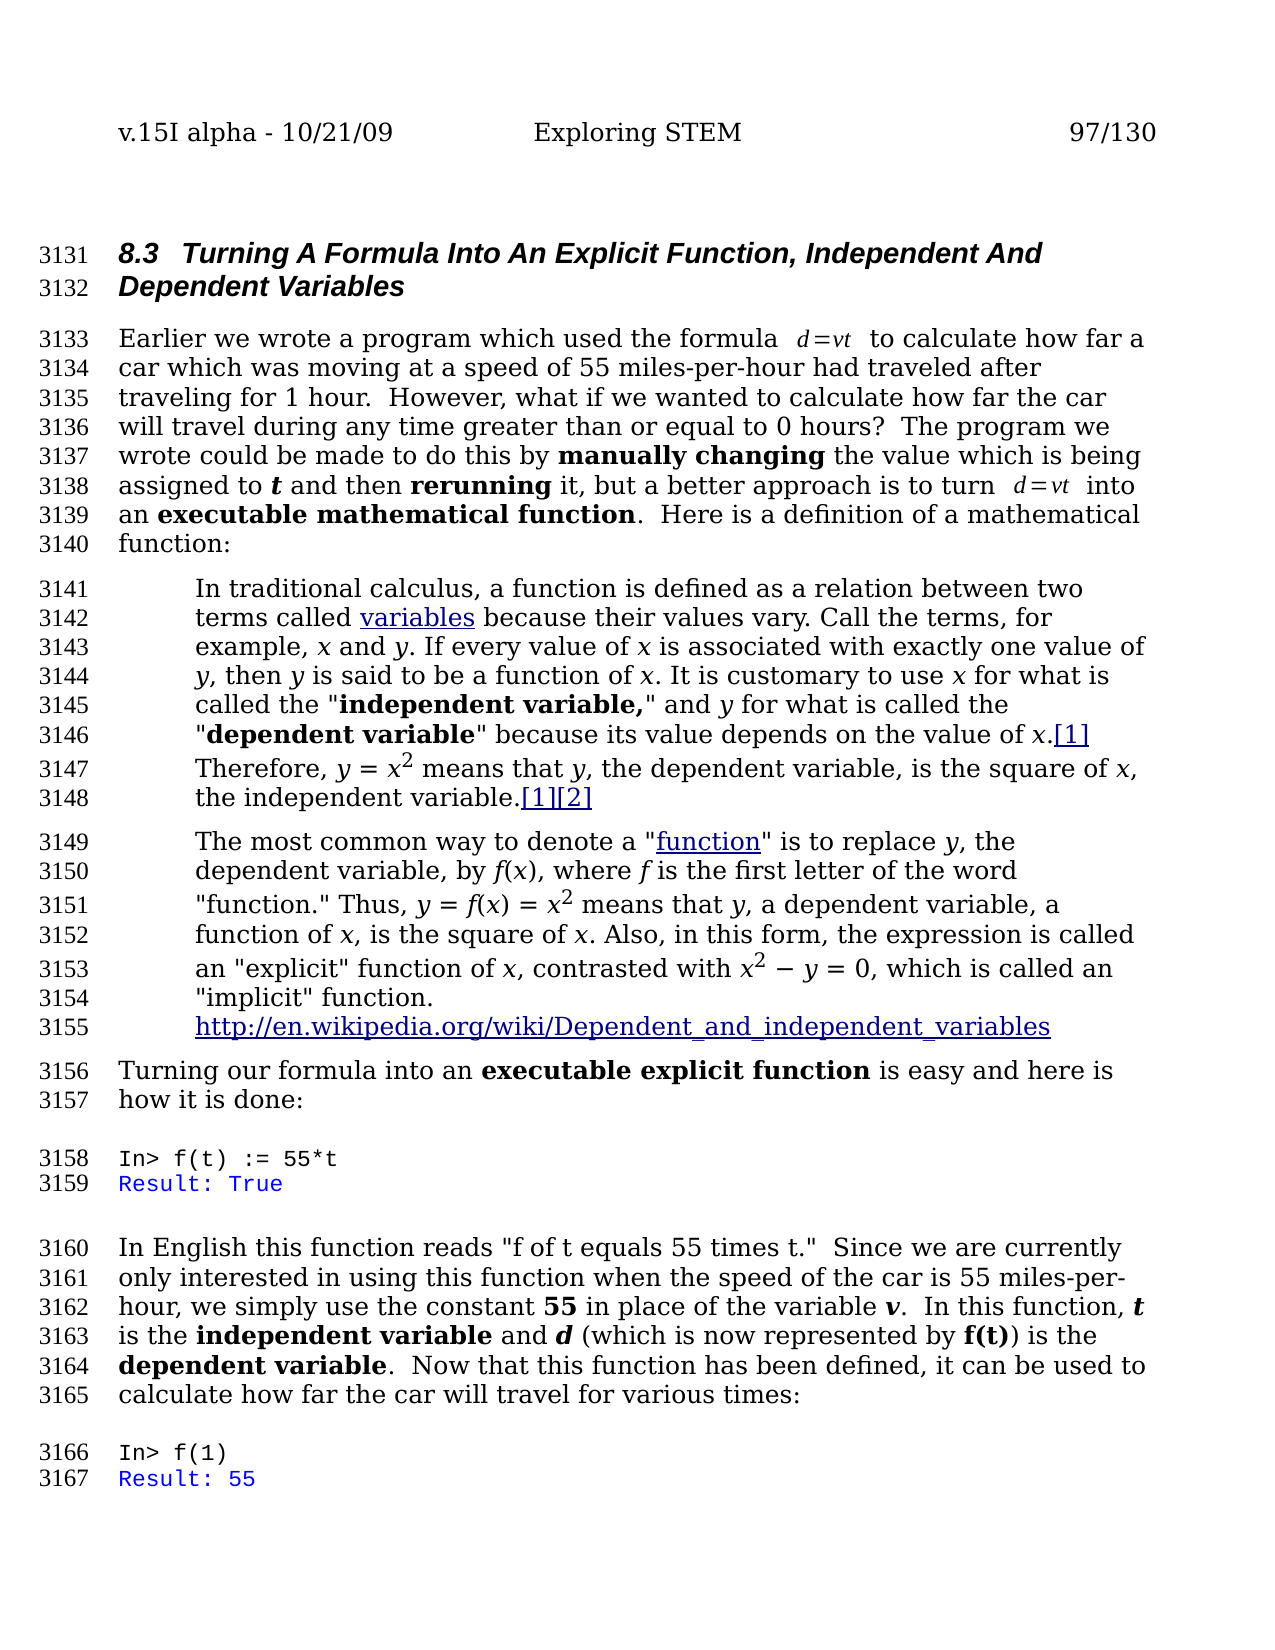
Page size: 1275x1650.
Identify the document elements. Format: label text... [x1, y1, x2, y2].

subtitle Turning A Formula Into An Explicit Function, Independent And Dependent Variables [118, 236, 1157, 303]
text Earlier we wrote a program which used the formulato calculate how far a car which was moving at a speed of 55 miles-per-hour had traveled after traveling for 1 hour. However, what if we wanted to calculate how far the car will travel during any time greater than or equal to 0 hours? The program we wrote could be made to do this by manually changing the value which is being assigned to t and then rerunning it, but a better approach is to turninto an executable mathematical function. Here is a definition of a mathematical function: [118, 324, 1157, 559]
text In> f(1) [118, 1441, 1157, 1467]
text Result: True [118, 1173, 1157, 1199]
text In traditional calculus, a function is defined as a relation between two terms called variables because their values vary. Call the terms, for example, x and y. If every value of x is associated with exactly one value of y, then y is said to be a function of x. It is customary to use x for what is called the "independent variable," and y for what is called the "dependent variable" because its value depends on the value of x.[1] Therefore, y = x2 means that y, the dependent variable, is the square of x, the independent variable.[1][2] [195, 574, 1157, 812]
text Turning our formula into an executable explicit function is easy and here is how it is done: [118, 1056, 1157, 1115]
text In> f(t) := 55*t [118, 1147, 1157, 1173]
text Result: 55 [118, 1467, 1157, 1493]
text The most common way to denote a "function" is to replace y, the dependent variable, by f(x), where f is the first letter of the word "function." Thus, y = f(x) = x2 means that y, a dependent variable, a function of x, is the square of x. Also, in this form, the expression is called an "explicit" function of x, contrasted with x2 − y = 0, which is called an "implicit" function. http://en.wikipedia.org/wiki/Dependent_and_independent_variables [195, 827, 1157, 1041]
text In English this function reads "f of t equals 55 times t." Since we are currently only interested in using this function when the speed of the car is 55 miles-per-hour, we simply use the constant 55 in place of the variable v. In this function, t is the independent variable and d (which is now represented by f(t)) is the dependent variable. Now that this function has been defined, it can be used to calculate how far the car will travel for various times: [118, 1234, 1157, 1409]
